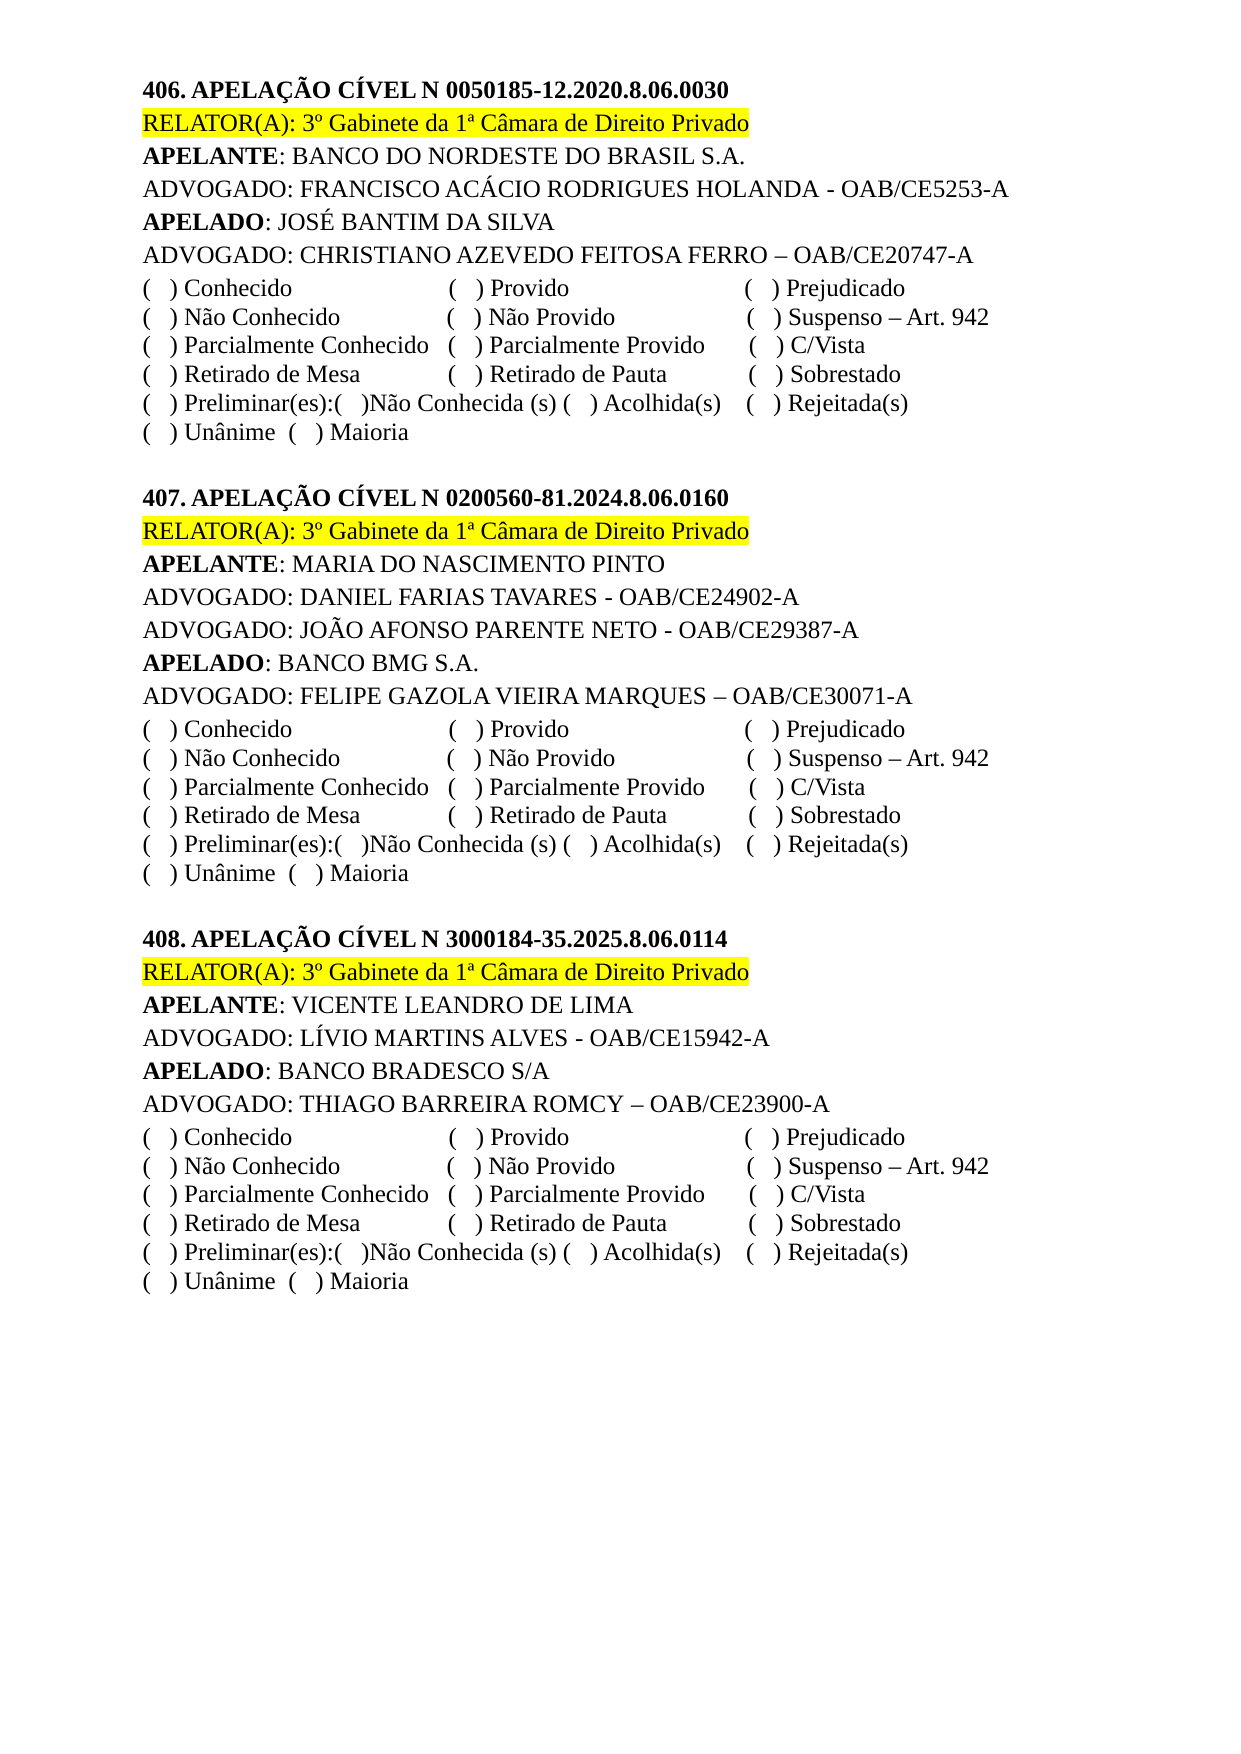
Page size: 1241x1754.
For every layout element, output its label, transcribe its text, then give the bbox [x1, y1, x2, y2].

text ( ) Unânime ( ) Maioria [142, 1266, 1141, 1361]
text ( ) Unânime ( ) Maioria 408. APELAÇÃO CÍVEL N 3000184-35.2025.8.06.0114 RELATOR(A): 3º Gabinete da 1ª Câmara de Direito Privado APELANTE: VICENTE LEANDRO DE LIMA ADVOGADO: LÍVIO MARTINS ALVES - OAB/CE15942-A APELADO: BANCO BRADESCO S/A ADVOGADO: THIAGO BARREIRA ROMCY – OAB/CE23900-A [142, 858, 1141, 1118]
text ( ) Não Conhecido ( ) Não Provido ( ) Suspenso – Art. 942 [142, 1151, 1158, 1179]
text ( ) Preliminar(es):( )Não Conhecida (s) ( ) Acolhida(s) ( ) Rejeitada(s) [142, 388, 1158, 417]
text 406. APELAÇÃO CÍVEL N 0050185-12.2020.8.06.0030 RELATOR(A): 3º Gabinete da 1ª Câmara de Direito Privado APELANTE: BANCO DO NORDESTE DO BRASIL S.A. ADVOGADO: FRANCISCO ACÁCIO RODRIGUES HOLANDA - OAB/CE5253-A APELADO: JOSÉ BANTIM DA SILVA ADVOGADO: CHRISTIANO AZEVEDO FEITOSA FERRO – OAB/CE20747-A [142, 75, 1141, 269]
text ( ) Conhecido ( ) Provido ( ) Prejudicado [142, 714, 1141, 743]
text ( ) Preliminar(es):( )Não Conhecida (s) ( ) Acolhida(s) ( ) Rejeitada(s) [142, 829, 1158, 858]
text ( ) Conhecido ( ) Provido ( ) Prejudicado [142, 273, 1141, 302]
text ( ) Unânime ( ) Maioria 407. APELAÇÃO CÍVEL N 0200560-81.2024.8.06.0160 RELATOR(A): 3º Gabinete da 1ª Câmara de Direito Privado APELANTE: MARIA DO NASCIMENTO PINTO ADVOGADO: DANIEL FARIAS TAVARES - OAB/CE24902-A ADVOGADO: JOÃO AFONSO PARENTE NETO - OAB/CE29387-A APELADO: BANCO BMG S.A. ADVOGADO: FELIPE GAZOLA VIEIRA MARQUES – OAB/CE30071-A [142, 417, 1141, 710]
text ( ) Retirado de Mesa ( ) Retirado de Pauta ( ) Sobrestado [142, 1208, 1158, 1237]
text ( ) Parcialmente Conhecido ( ) Parcialmente Provido ( ) C/Vista [142, 1179, 1158, 1208]
text ( ) Conhecido ( ) Provido ( ) Prejudicado [142, 1122, 1141, 1151]
text ( ) Parcialmente Conhecido ( ) Parcialmente Provido ( ) C/Vista [142, 331, 1158, 359]
text ( ) Parcialmente Conhecido ( ) Parcialmente Provido ( ) C/Vista [142, 772, 1158, 800]
text ( ) Não Conhecido ( ) Não Provido ( ) Suspenso – Art. 942 [142, 743, 1158, 772]
text ( ) Retirado de Mesa ( ) Retirado de Pauta ( ) Sobrestado [142, 359, 1158, 388]
text ( ) Não Conhecido ( ) Não Provido ( ) Suspenso – Art. 942 [142, 302, 1158, 331]
text ( ) Preliminar(es):( )Não Conhecida (s) ( ) Acolhida(s) ( ) Rejeitada(s) [142, 1237, 1158, 1266]
text ( ) Retirado de Mesa ( ) Retirado de Pauta ( ) Sobrestado [142, 800, 1158, 829]
